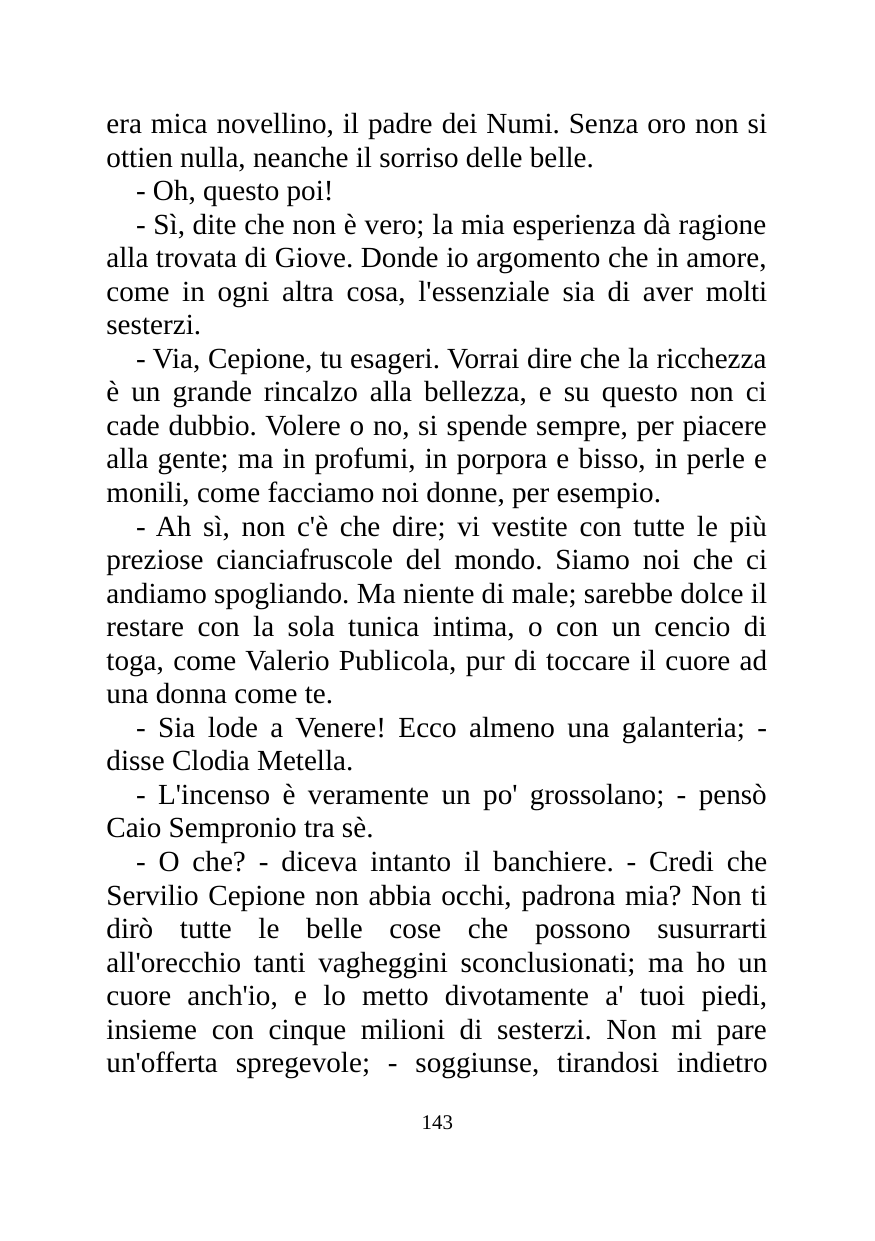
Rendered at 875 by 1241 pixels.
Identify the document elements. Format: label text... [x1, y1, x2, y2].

text - L'incenso è veramente un po' grossolano; - pensò Caio Sempronio tra sè. [106, 777, 768, 844]
text - Sì, dite che non è vero; la mia esperienza dà ragione alla trovata di Giove. Donde io argomento che in amore, come in ogni altra cosa, l'essenziale sia di aver molti sesterzi. [106, 207, 768, 341]
text - Via, Cepione, tu esageri. Vorrai dire che la ricchezza è un grande rincalzo alla bellezza, e su questo non ci cade dubbio. Volere o no, si spende sempre, per piacere alla gente; ma in profumi, in porpora e bisso, in perle e monili, come facciamo noi donne, per esempio. [106, 341, 768, 509]
text era mica novellino, il padre dei Numi. Senza oro non si ottien nulla, neanche il sorriso delle belle. [106, 106, 768, 173]
text - Oh, questo poi! [106, 173, 768, 207]
text - Ah sì, non c'è che dire; vi vestite con tutte le più preziose cianciafruscole del mondo. Siamo noi che ci andiamo spogliando. Ma niente di male; sarebbe dolce il restare con la sola tunica intima, o con un cencio di toga, come Valerio Publicola, pur di toccare il cuore ad una donna come te. [106, 509, 768, 710]
text - O che? - diceva intanto il banchiere. - Credi che Servilio Cepione non abbia occhi, padrona mia? Non ti dirò tutte le belle cose che possono susurrarti all'orecchio tanti vagheggini sconclusionati; ma ho un cuore anch'io, e lo metto divotamente a' tuoi piedi, insieme con cinque milioni di sesterzi. Non mi pare un'offerta spregevole; - soggiunse, tirandosi indietro [106, 844, 768, 1079]
text - Sia lode a Venere! Ecco almeno una galanteria; - disse Clodia Metella. [106, 710, 768, 777]
